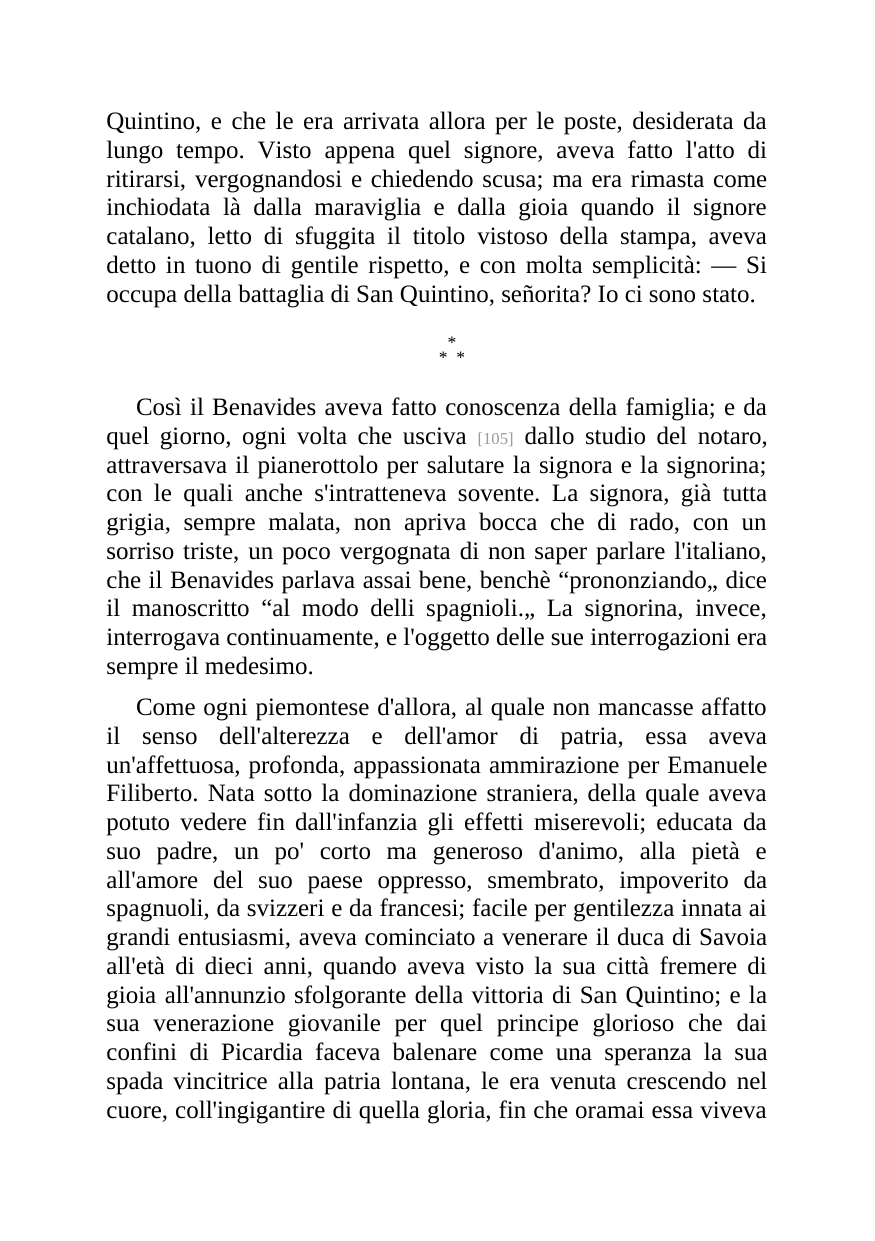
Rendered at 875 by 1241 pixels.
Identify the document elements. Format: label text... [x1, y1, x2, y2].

text Quintino, e che le era arrivata allora per le poste, desiderata da lungo tempo. Visto appena quel signore, aveva fatto l'atto di ritirarsi, vergognandosi e chiedendo scusa; ma era rimasta come inchiodata là dalla maraviglia e dalla gioia quando il signore catalano, letto di sfuggita il titolo vistoso della stampa, aveva detto in tuono di gentile rispetto, e con molta semplicità: — Si occupa della battaglia di San Quintino, señorita? Io ci sono stato. [106, 106, 768, 307]
text *** [106, 332, 768, 367]
text Come ogni piemontese d'allora, al quale non mancasse affatto il senso dell'alterezza e dell'amor di patria, essa aveva un'affettuosa, profonda, appassionata ammirazione per Emanuele Filiberto. Nata sotto la dominazione straniera, della quale aveva potuto vedere fin dall'infanzia gli effetti miserevoli; educata da suo padre, un po' corto ma generoso d'animo, alla pietà e all'amore del suo paese oppresso, smembrato, impoverito da spagnuoli, da svizzeri e da francesi; facile per gentilezza innata ai grandi entusiasmi, aveva cominciato a venerare il duca di Savoia all'età di dieci anni, quando aveva visto la sua città fremere di gioia all'annunzio sfolgorante della vittoria di San Quintino; e la sua venerazione giovanile per quel principe glorioso che dai confini di Picardia faceva balenare come una speranza la sua spada vincitrice alla patria lontana, le era venuta crescendo nel cuore, coll'ingigantire di quella gloria, fin che oramai essa viveva [106, 692, 768, 1123]
text Così il Benavides aveva fatto conoscenza della famiglia; e da quel giorno, ogni volta che usciva [105] dallo studio del notaro, attraversava il pianerottolo per salutare la signora e la signorina; con le quali anche s'intratteneva sovente. La signora, già tutta grigia, sempre malata, non apriva bocca che di rado, con un sorriso triste, un poco vergognata di non saper parlare l'italiano, che il Benavides parlava assai bene, benchè “prononziando„ dice il manoscritto “al modo delli spagnioli.„ La signorina, invece, interrogava continuamente, e l'oggetto delle sue interrogazioni era sempre il medesimo. [106, 392, 768, 680]
